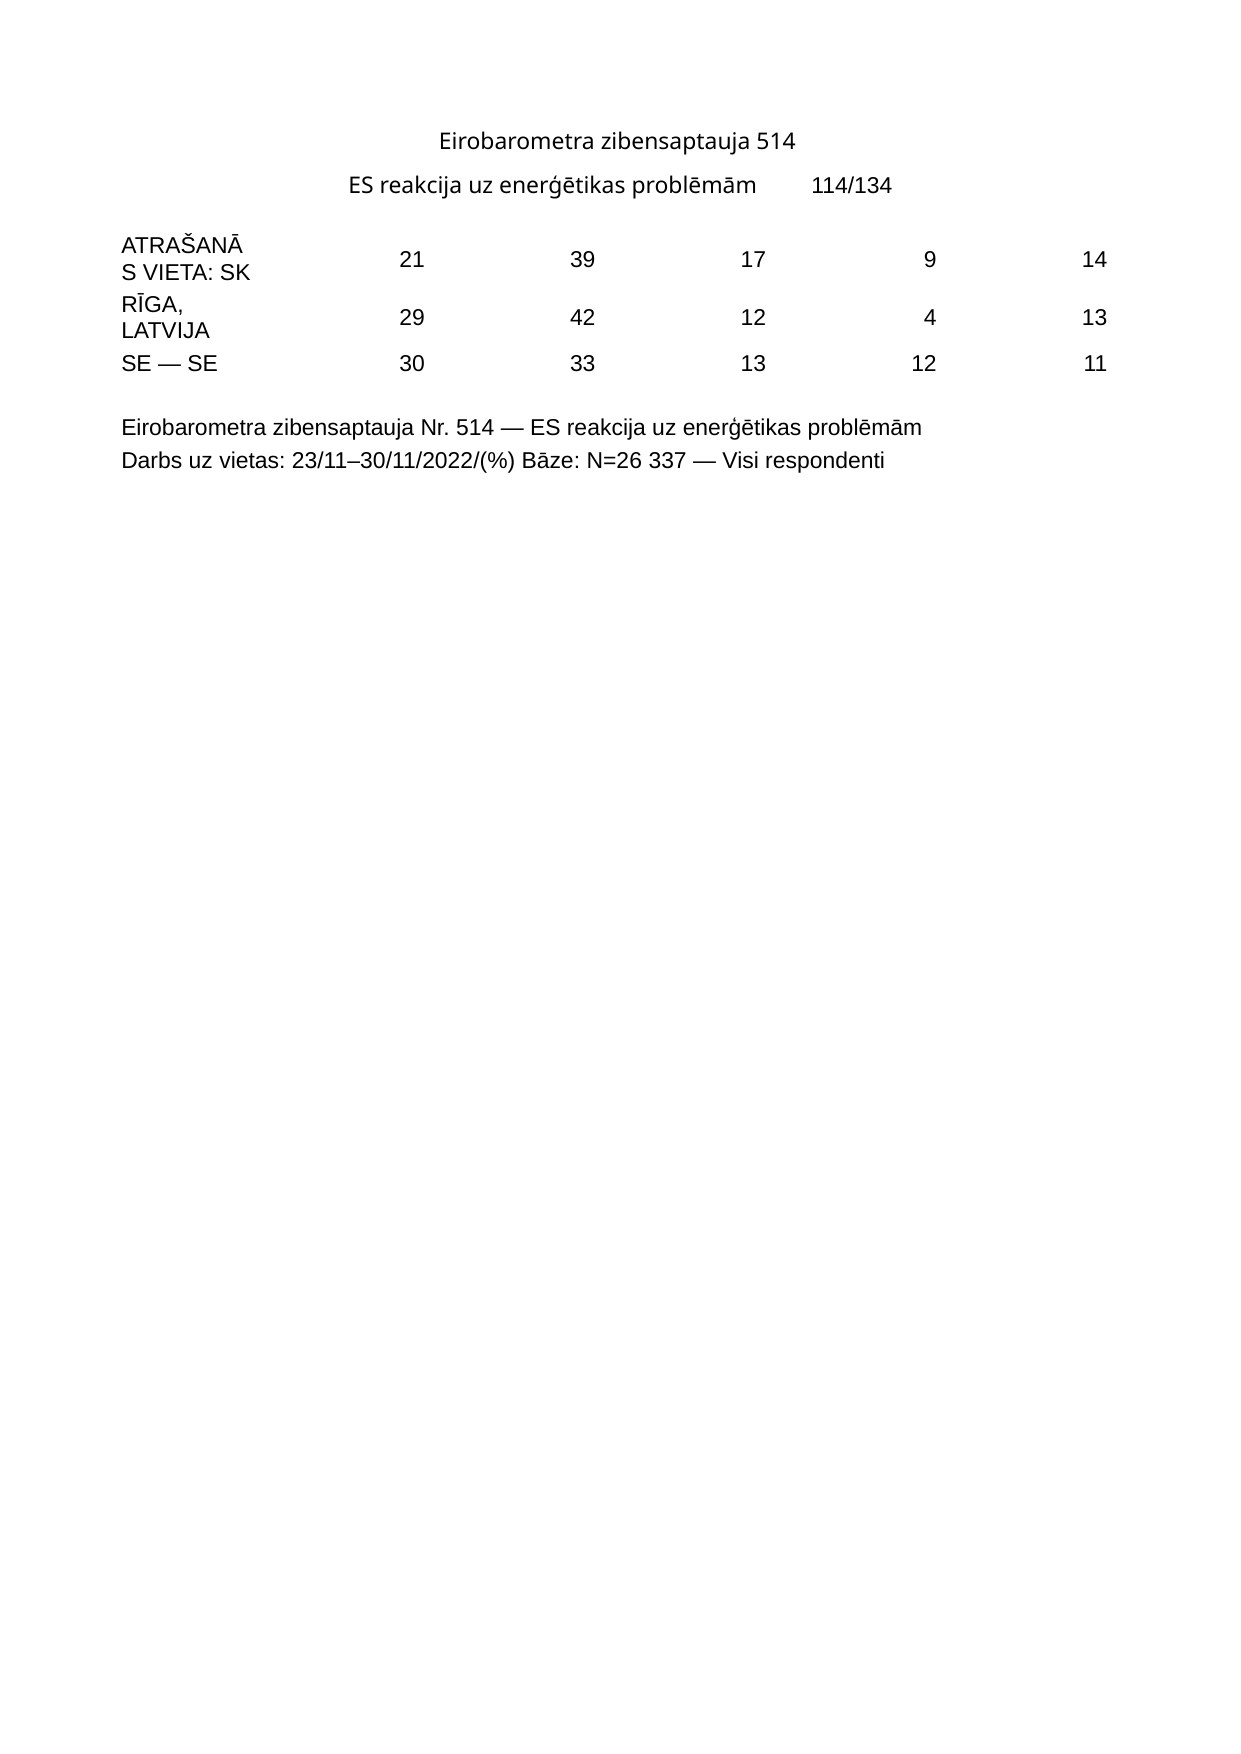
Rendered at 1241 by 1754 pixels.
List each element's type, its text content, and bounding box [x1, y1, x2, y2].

table_cell 11 [939, 347, 1110, 379]
table_cell [939, 379, 1110, 411]
table_cell 29 [257, 288, 427, 347]
table_cell Darbs uz vietas: 23/11–30/11/2022/(%) Bāze: N=26 337 — Visi respondenti [118, 444, 1110, 476]
table_cell [118, 379, 257, 411]
table_cell 33 [428, 347, 598, 379]
table_cell RĪGA, LATVIJA [118, 288, 257, 347]
table_cell 39 [428, 230, 598, 288]
table_cell Eirobarometra zibensaptauja Nr. 514 — ES reakcija uz enerģētikas problēmām [118, 411, 1110, 444]
table_cell 14 [939, 230, 1110, 288]
table_cell 13 [939, 288, 1110, 347]
table_cell 21 [257, 230, 427, 288]
table_cell 12 [598, 288, 769, 347]
table_cell [769, 379, 939, 411]
table_cell 13 [598, 347, 769, 379]
table_cell 9 [769, 230, 939, 288]
table_cell [428, 379, 598, 411]
table_cell ATRAŠANĀS VIETA: SK [118, 230, 257, 288]
table_cell 30 [257, 347, 427, 379]
table_cell 42 [428, 288, 598, 347]
table_cell SE — SE [118, 347, 257, 379]
table_cell [257, 379, 427, 411]
table_cell 4 [769, 288, 939, 347]
table_cell [598, 379, 769, 411]
table_cell 12 [769, 347, 939, 379]
table_cell 17 [598, 230, 769, 288]
